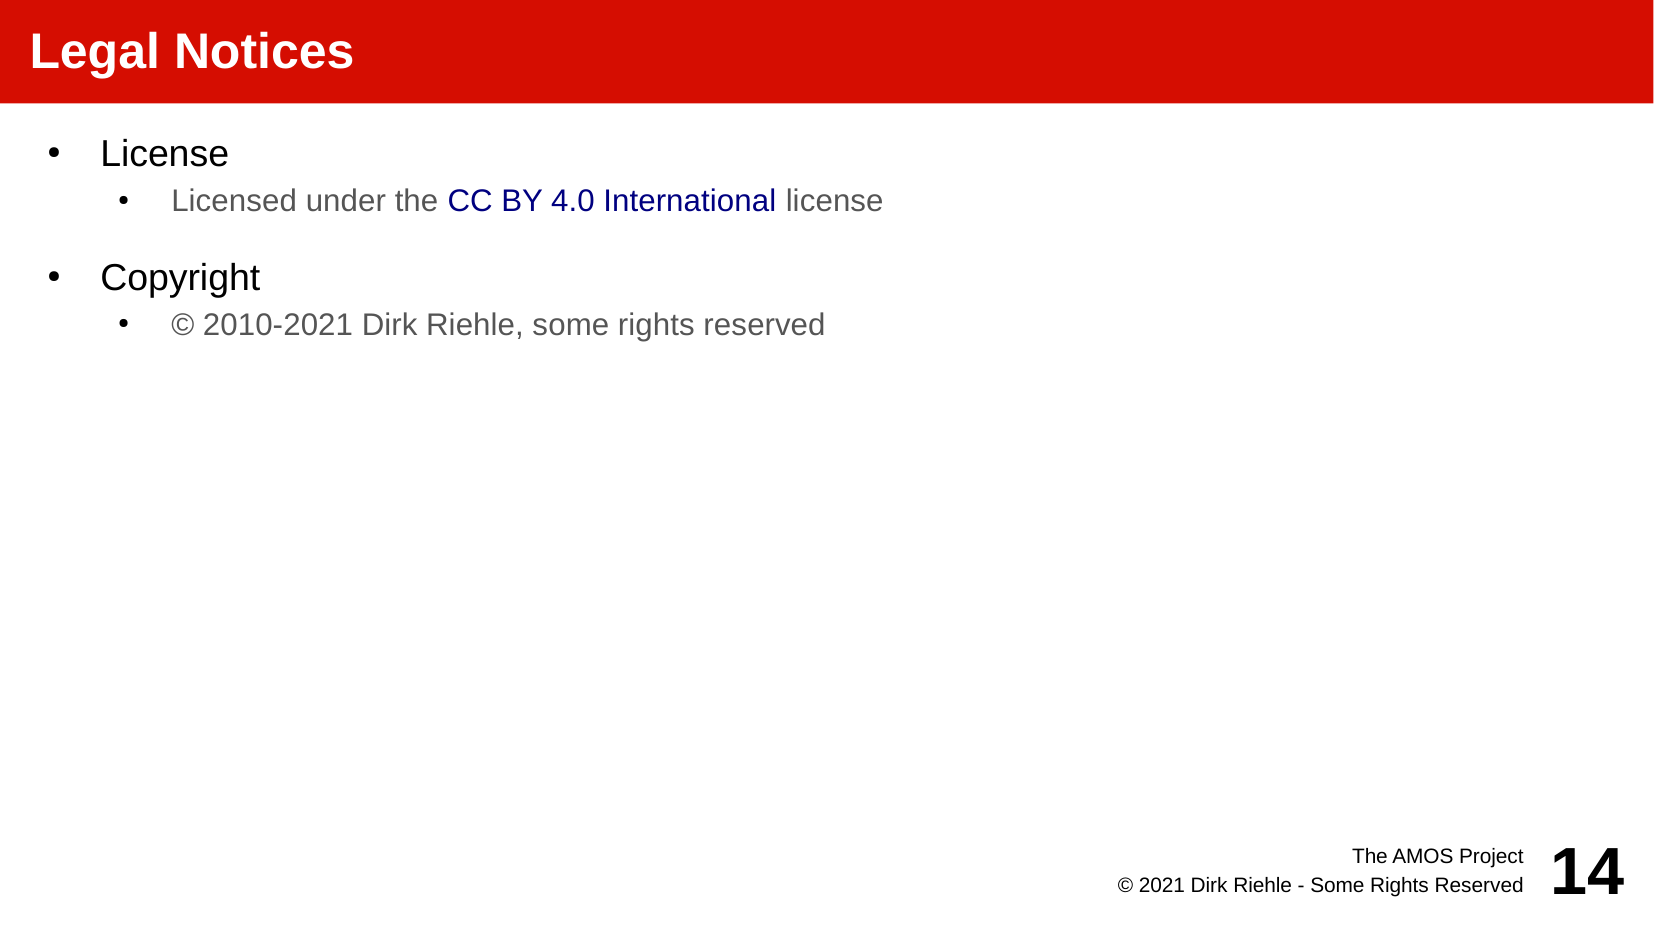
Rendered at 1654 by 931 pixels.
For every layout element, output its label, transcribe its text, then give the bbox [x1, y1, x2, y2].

title Legal Notices [0, 0, 1654, 104]
list License Licensed under the CC BY 4.0 International license Copyright © 2010-2021 Dirk Riehle, some rights reserved [29, 132, 1625, 813]
